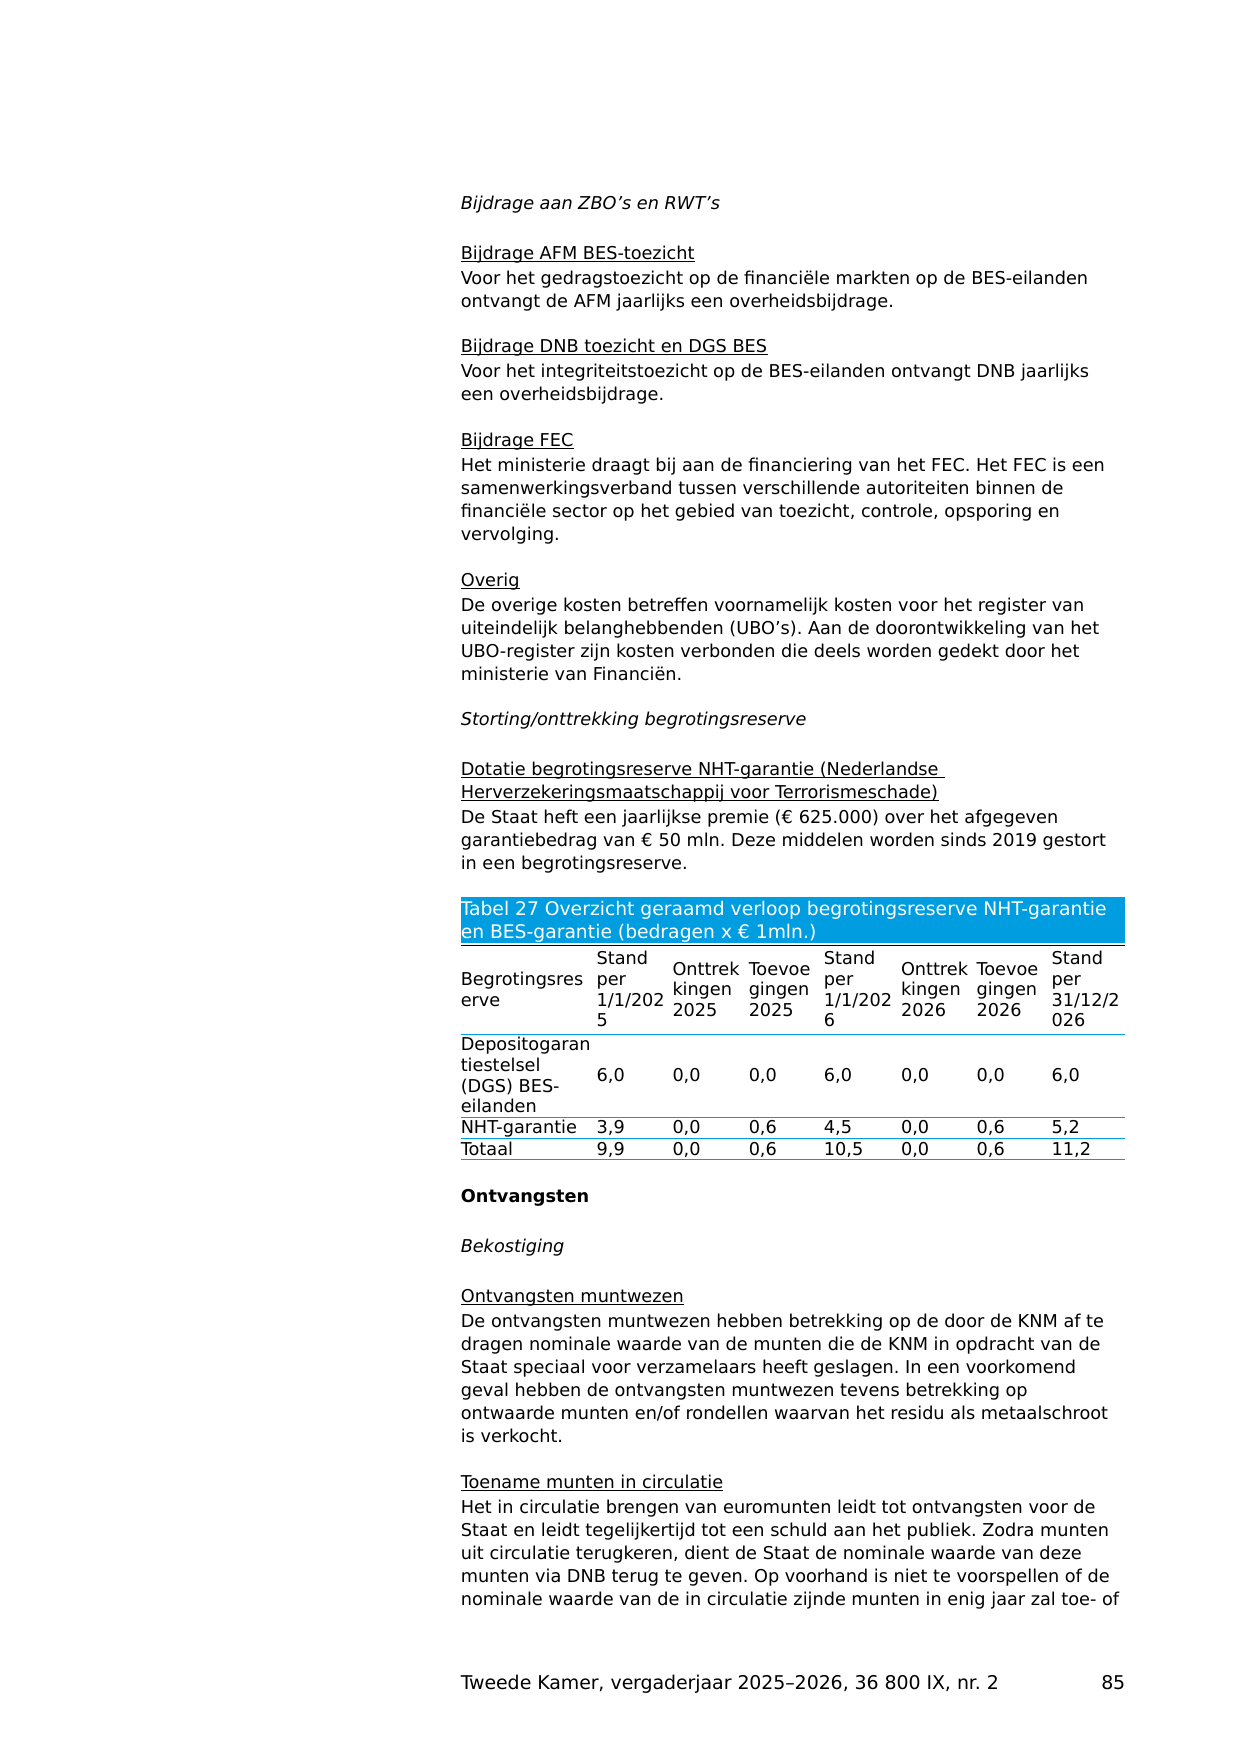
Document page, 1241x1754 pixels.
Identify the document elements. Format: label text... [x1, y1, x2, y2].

text Overig [461, 568, 1125, 591]
table_cell 10,5 [821, 1139, 898, 1159]
table_cell 0,6 [746, 1139, 821, 1159]
text Bijdrage DNB toezicht en DGS BES [461, 334, 1125, 357]
table_cell 0,6 [974, 1139, 1048, 1159]
table_cell Begrotingsreserve [461, 946, 593, 1034]
text Bekostiging [461, 1234, 1125, 1257]
text Ontvangsten [461, 1184, 1125, 1207]
table_cell 0,6 [746, 1118, 821, 1138]
table_cell Toevoegingen 2026 [974, 946, 1048, 1034]
table_cell Onttrekkingen 2025 [669, 946, 746, 1034]
table_cell 4,5 [821, 1118, 898, 1138]
text Toename munten in circulatie [461, 1470, 1125, 1493]
table_cell 0,0 [898, 1118, 973, 1138]
text Het ministerie draagt bij aan de financiering van het FEC. Het FEC is een samenwerkingsverband tussen verschillende autoriteiten binnen de financiële sector op het gebied van toezicht, controle, opsporing en vervolging. [461, 453, 1125, 545]
text Het in circulatie brengen van euromunten leidt tot ontvangsten voor de Staat en leidt tegelijkertijd tot een schuld aan het publiek. Zodra munten uit circulatie terugkeren, dient de Staat de nominale waarde van deze munten via DNB terug te geven. Op voorhand is niet te voorspellen of de nominale waarde van de in circulatie zijnde munten in enig jaar zal toe- of [461, 1495, 1125, 1609]
text Dotatie begrotingsreserve NHT-garantie (Nederlandse Herverzekeringsmaatschappij voor Terrorismeschade) [461, 757, 1125, 803]
table_cell 0,0 [669, 1035, 746, 1117]
table_cell 0,0 [746, 1035, 821, 1117]
table_cell 0,6 [974, 1118, 1048, 1138]
table_cell 6,0 [821, 1035, 898, 1117]
text De ontvangsten muntwezen hebben betrekking op de door de KNM af te dragen nominale waarde van de munten die de KNM in opdracht van de Staat speciaal voor verzamelaars heeft geslagen. In een voorkomend geval hebben de ontvangsten muntwezen tevens betrekking op ontwaarde munten en/of rondellen waarvan het residu als metaalschroot is verkocht. [461, 1309, 1125, 1447]
table_cell Depositogarantiestelsel (DGS) BES-eilanden [461, 1035, 593, 1117]
table_cell 0,0 [974, 1035, 1048, 1117]
table_cell 11,2 [1049, 1139, 1125, 1159]
table_cell Stand per 1/1/2026 [821, 946, 898, 1034]
table_cell Toevoegingen 2025 [746, 946, 821, 1034]
text Voor het integriteitstoezicht op de BES-eilanden ontvangt DNB jaarlijks een overheidsbijdrage. [461, 359, 1125, 405]
table_cell 6,0 [594, 1035, 669, 1117]
table_cell 0,0 [898, 1139, 973, 1159]
table_cell 3,9 [594, 1118, 669, 1138]
table_cell Stand per 1/1/2025 [594, 946, 669, 1034]
text Bijdrage aan ZBO’s en RWT’s [461, 191, 1125, 214]
table_cell Totaal [461, 1139, 593, 1159]
table_cell 9,9 [594, 1139, 669, 1159]
table_cell Onttrekkingen 2026 [898, 946, 973, 1034]
text Bijdrage AFM BES-toezicht [461, 241, 1125, 264]
text De overige kosten betreffen voornamelijk kosten voor het register van uiteindelijk belanghebbenden (UBO’s). Aan de doorontwikkeling van het UBO-register zijn kosten verbonden die deels worden gedekt door het ministerie van Financiën. [461, 593, 1125, 684]
text De Staat heft een jaarlijkse premie (€ 625.000) over het afgegeven garantiebedrag van € 50 mln. Deze middelen worden sinds 2019 gestort in een begrotingsreserve. [461, 805, 1125, 874]
table_cell 0,0 [669, 1118, 746, 1138]
table_cell 0,0 [669, 1139, 746, 1159]
text Voor het gedragstoezicht op de financiële markten op de BES-eilanden ontvangt de AFM jaarlijks een overheidsbijdrage. [461, 266, 1125, 312]
table_cell Stand per 31/12/2026 [1049, 946, 1125, 1034]
table_cell 6,0 [1049, 1035, 1125, 1117]
text Ontvangsten muntwezen [461, 1284, 1125, 1307]
text Storting/onttrekking begrotingsreserve [461, 707, 1125, 730]
text Bijdrage FEC [461, 428, 1125, 451]
table_cell NHT-garantie [461, 1118, 593, 1138]
table_cell 5,2 [1049, 1118, 1125, 1138]
table_cell 0,0 [898, 1035, 973, 1117]
